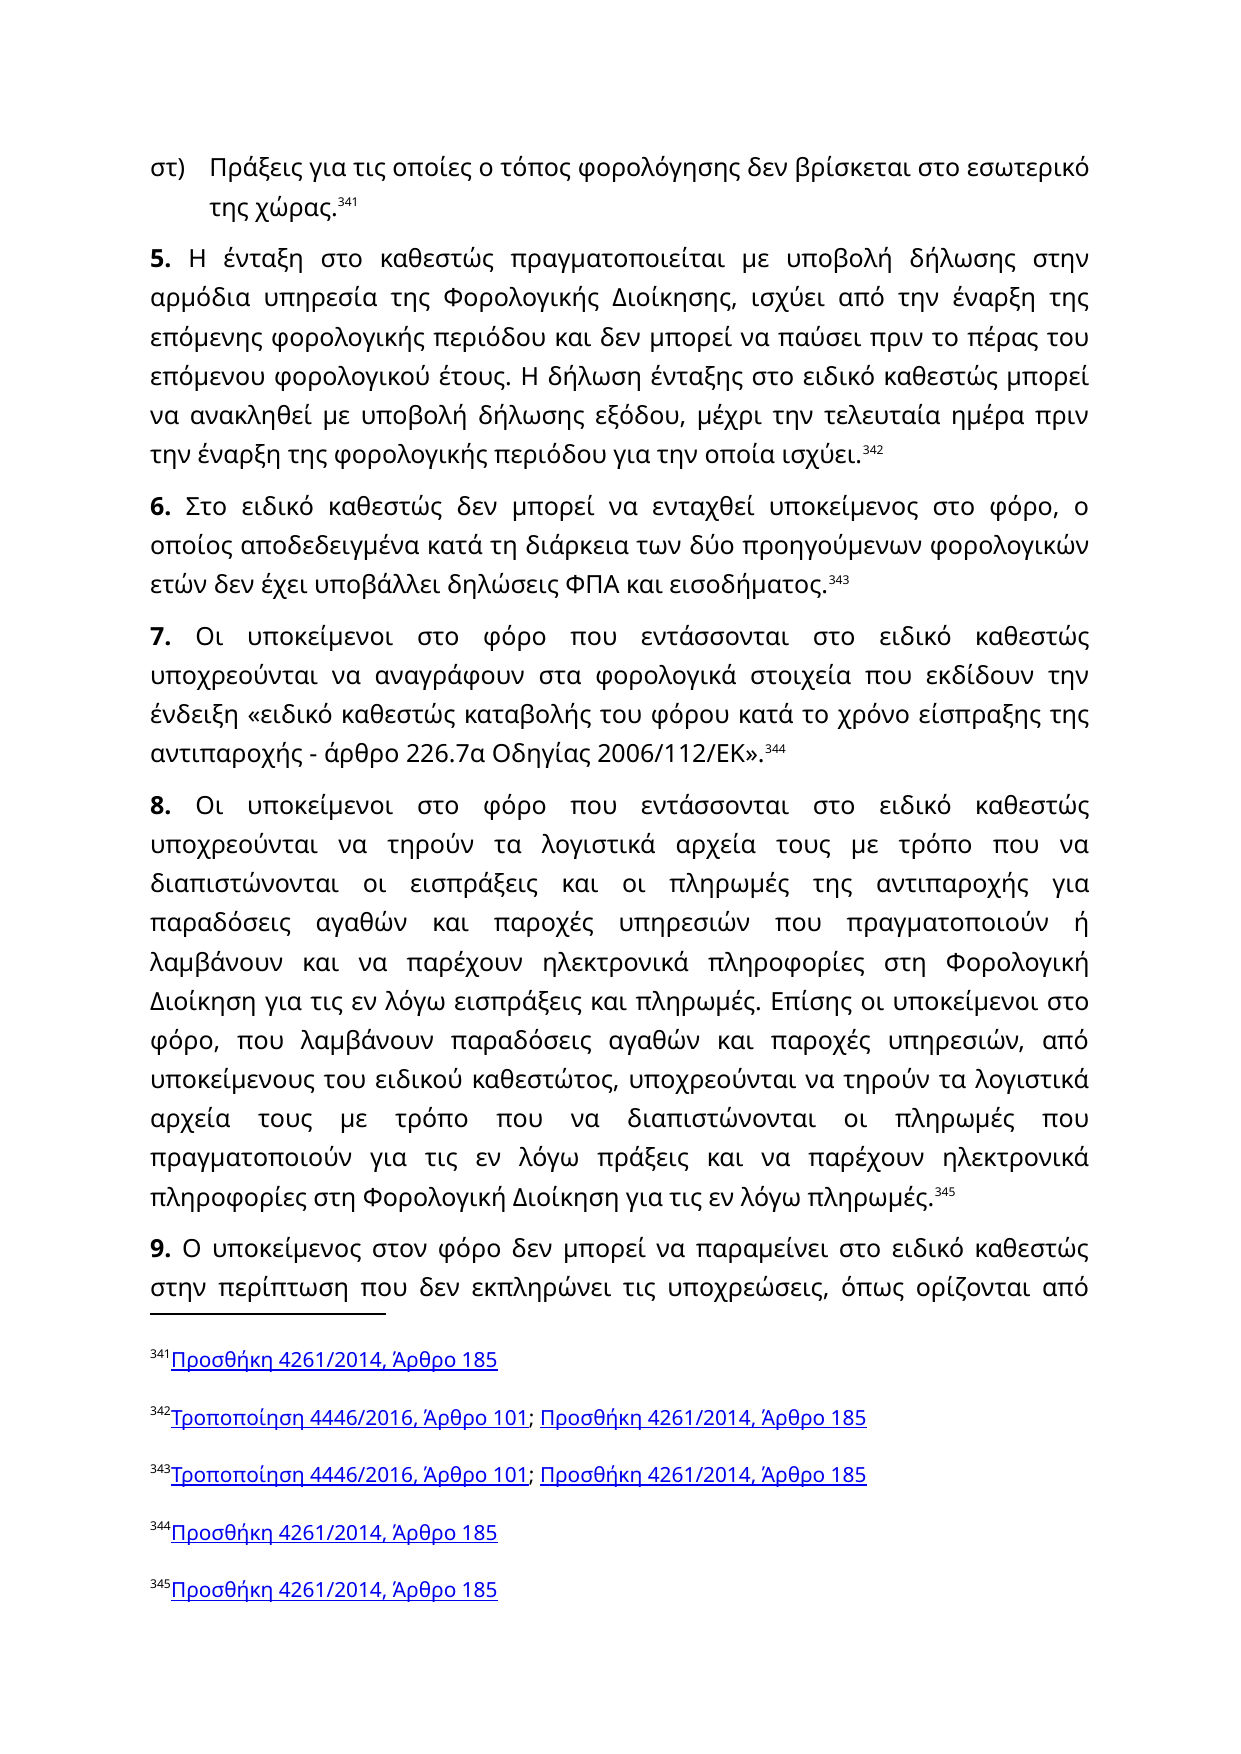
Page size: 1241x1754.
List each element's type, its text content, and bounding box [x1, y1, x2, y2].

text 6. Στο ειδικό καθεστώς δεν μπορεί να ενταχθεί υποκείμενος στο φόρο, ο οποίος αποδεδειγμένα κατά τη διάρκεια των δύο προηγούμενων φορολογικών ετών δεν έχει υποβάλλει δηλώσεις ΦΠΑ και εισοδήματος. [150, 488, 1090, 601]
text 8. Οι υποκείμενοι στο φόρο που εντάσσονται στο ειδικό καθεστώς υποχρεούνται να τηρούν τα λογιστικά αρχεία τους με τρόπο που να διαπιστώνονται οι εισπράξεις και οι πληρωμές της αντιπαροχής για παραδόσεις αγαθών και παροχές υπηρεσιών που πραγματοποιούν ή λαμβάνουν και να παρέχουν ηλεκτρονικά πληροφορίες στη Φορολογική Διοίκηση για τις εν λόγω εισπράξεις και πληρωμές. Επίσης οι υποκείμενοι στο φόρο, που λαμβάνουν παραδόσεις αγαθών και παροχές υπηρεσιών, από υποκείμενους του ειδικού καθεστώτος, υποχρεούνται να τηρούν τα λογιστικά αρχεία τους με τρόπο που να διαπιστώνονται οι πληρωμές που πραγματοποιούν για τις εν λόγω πράξεις και να παρέχουν ηλεκτρονικά πληροφορίες στη Φορολογική Διοίκηση για τις εν λόγω πληρωμές. [150, 787, 1090, 1213]
text 5. Η ένταξη στο καθεστώς πραγματοποιείται με υποβολή δήλωσης στην αρμόδια υπηρεσία της Φορολογικής Διοίκησης, ισχύει από την έναρξη της επόμενης φορολογικής περιόδου και δεν μπορεί να παύσει πριν το πέρας του επόμενου φορολογικού έτους. Η δήλωση ένταξης στο ειδικό καθεστώς μπορεί να ανακληθεί με υποβολή δήλωσης εξόδου, μέχρι την τελευταία ημέρα πριν την έναρξη της φορολογικής περιόδου για την οποία ισχύει. [150, 241, 1090, 471]
text Τροποποίηση 4446/2016, Άρθρο 101; Προσθήκη 4261/2014, Άρθρο 185 [150, 1403, 1090, 1431]
text Προσθήκη 4261/2014, Άρθρο 185 [150, 1576, 1090, 1604]
text 7. Οι υποκείμενοι στο φόρο που εντάσσονται στο ειδικό καθεστώς υποχρεούνται να αναγράφουν στα φορολογικά στοιχεία που εκδίδουν την ένδειξη «ειδικό καθεστώς καταβολής του φόρου κατά το χρόνο είσπραξης της αντιπαροχής - άρθρο 226.7α Οδηγίας 2006/112/ΕΚ». [150, 618, 1090, 770]
text 9. Ο υποκείμενος στον φόρο δεν μπορεί να παραμείνει στο ειδικό καθεστώς στην περίπτωση που δεν εκπληρώνει τις υποχρεώσεις, όπως ορίζονται από [150, 1231, 1090, 1304]
text Προσθήκη 4261/2014, Άρθρο 185 [150, 1345, 1090, 1373]
text Προσθήκη 4261/2014, Άρθρο 185 [150, 1518, 1090, 1546]
text Τροποποίηση 4446/2016, Άρθρο 101; Προσθήκη 4261/2014, Άρθρο 185 [150, 1460, 1090, 1489]
list στ) Πράξεις για τις οποίες ο τόπος φορολόγησης δεν βρίσκεται στο εσωτερικό της χώρας. [150, 150, 1090, 223]
